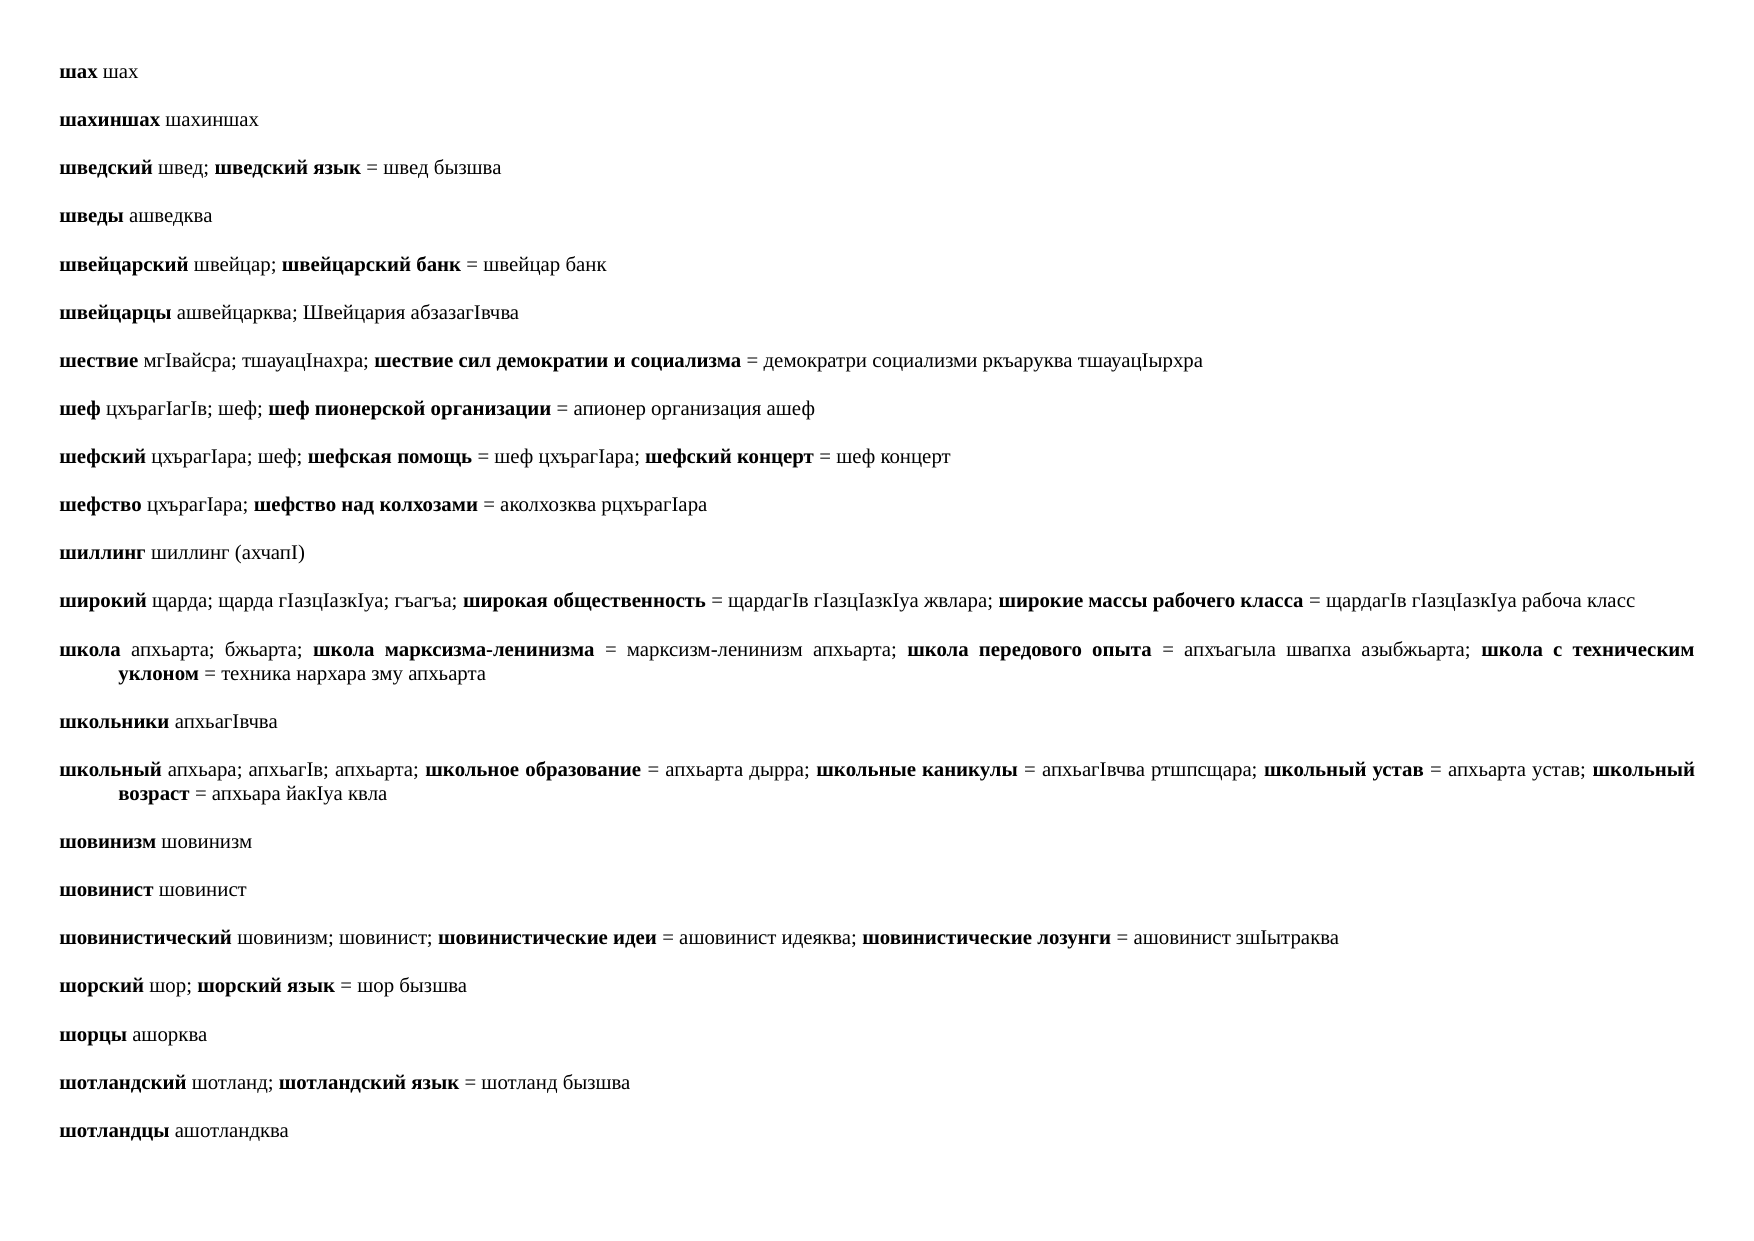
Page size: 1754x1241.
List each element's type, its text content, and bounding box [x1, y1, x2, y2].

text шефский цхърагIара; шеф; шефская помощь = шеф цхърагIара; шефский концерт = шеф концерт [59, 444, 1695, 468]
text шорцы ашорква [59, 1022, 1695, 1046]
text шах шах [59, 59, 1695, 83]
text швейцарский швейцар; швейцарский банк = швейцар банк [59, 252, 1695, 276]
text шведский швед; шведский язык = швед бызшва [59, 155, 1695, 179]
text шефство цхърагIара; шефство над колхозами = аколхозква рцхърагIара [59, 492, 1695, 516]
text шотландцы ашотландква [59, 1118, 1695, 1142]
text шовинизм шовинизм [59, 829, 1695, 853]
text шахиншах шахиншах [59, 107, 1695, 131]
text школа апхьарта; бжьарта; школа марксизма-ленинизма = марксизм-ленинизм апхьарта; школа передового опыта = апхъагыла швапха азыбжьарта; школа с техническим уклоном = техника нархара зму апхьарта [59, 637, 1695, 685]
text шествие мгIвайсра; тшауацIнахра; шествие сил демократии и социализма = демократри социализми ркъаруква тшауацIырхра [59, 348, 1695, 372]
text школьный апхьара; апхьагIв; апхьарта; школьное образование = апхьарта дырра; школьные каникулы = апхьагIвчва ртшпсщара; школьный устав = апхьарта устав; школьный возраст = апхьара йакIуа квла [59, 757, 1695, 805]
text школьники апхьагIвчва [59, 709, 1695, 733]
text шотландский шотланд; шотландский язык = шотланд бызшва [59, 1070, 1695, 1094]
text шведы ашведква [59, 203, 1695, 227]
text широкий щарда; щарда гIазцIазкIуа; гъагъа; широкая общественность = щардагIв гIазцIазкIуа жвлара; широкие массы рабочего класса = щардагIв гIазцIазкIуа рабоча класс [59, 588, 1695, 612]
text шовинист шовинист [59, 877, 1695, 901]
text швейцарцы ашвейцарква; Швейцария абзазагIвчва [59, 300, 1695, 324]
text шиллинг шиллинг (ахчапI) [59, 540, 1695, 564]
text шорский шор; шорский язык = шор бызшва [59, 973, 1695, 997]
text шеф цхърагIагIв; шеф; шеф пионерской организации = апионер организация ашеф [59, 396, 1695, 420]
text шовинистический шовинизм; шовинист; шовинистические идеи = ашовинист идеяква; шовинистические лозунги = ашовинист зшIытраква [59, 925, 1695, 949]
